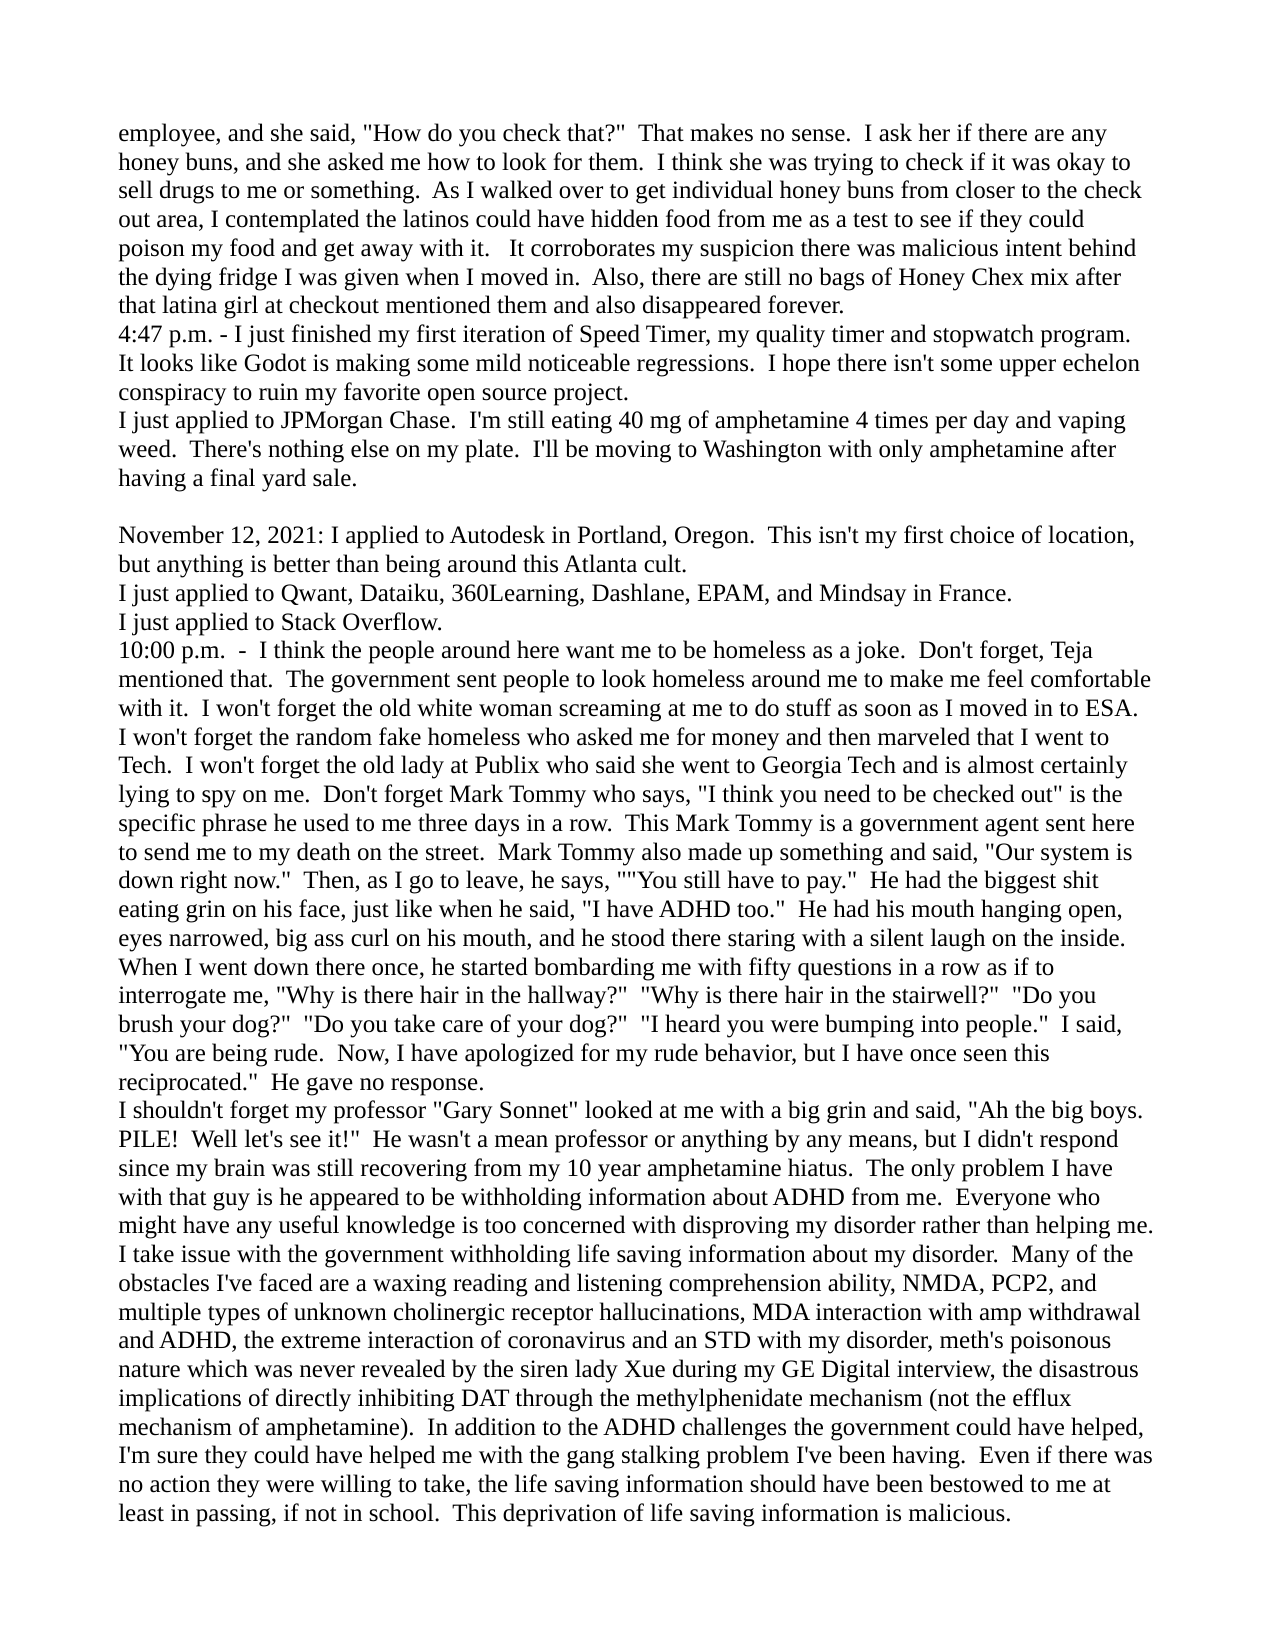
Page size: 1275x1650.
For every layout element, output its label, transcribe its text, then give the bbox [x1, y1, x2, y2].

text I just applied to JPMorgan Chase. I'm still eating 40 mg of amphetamine 4 times per day and vaping weed. There's nothing else on my plate. I'll be moving to Washington with only amphetamine after having a final yard sale. [118, 406, 1157, 492]
text November 12, 2021: I applied to Autodesk in Portland, Oregon. This isn't my first choice of location, but anything is better than being around this Atlanta cult. [118, 521, 1157, 578]
text I shouldn't forget my professor "Gary Sonnet" looked at me with a big grin and said, "Ah the big boys. PILE! Well let's see it!" He wasn't a mean professor or anything by any means, but I didn't respond since my brain was still recovering from my 10 year amphetamine hiatus. The only problem I have with that guy is he appeared to be withholding information about ADHD from me. Everyone who might have any useful knowledge is too concerned with disproving my disorder rather than helping me. I take issue with the government withholding life saving information about my disorder. Many of the obstacles I've faced are a waxing reading and listening comprehension ability, NMDA, PCP2, and multiple types of unknown cholinergic receptor hallucinations, MDA interaction with amp withdrawal and ADHD, the extreme interaction of coronavirus and an STD with my disorder, meth's poisonous nature which was never revealed by the siren lady Xue during my GE Digital interview, the disastrous implications of directly inhibiting DAT through the methylphenidate mechanism (not the efflux mechanism of amphetamine). In addition to the ADHD challenges the government could have helped, I'm sure they could have helped me with the gang stalking problem I've been having. Even if there was no action they were willing to take, the life saving information should have been bestowed to me at least in passing, if not in school. This deprivation of life saving information is malicious. [118, 1096, 1157, 1527]
text I just applied to Qwant, Dataiku, 360Learning, Dashlane, EPAM, and Mindsay in France. [118, 578, 1157, 607]
text 4:47 p.m. - I just finished my first iteration of Speed Timer, my quality timer and stopwatch program. It looks like Godot is making some mild noticeable regressions. I hope there isn't some upper echelon conspiracy to ruin my favorite open source project. [118, 319, 1157, 406]
text I just applied to Stack Overflow. [118, 607, 1157, 636]
text employee, and she said, "How do you check that?" That makes no sense. I ask her if there are any honey buns, and she asked me how to look for them. I think she was trying to check if it was okay to sell drugs to me or something. As I walked over to get individual honey buns from closer to the check out area, I contemplated the latinos could have hidden food from me as a test to see if they could poison my food and get away with it. It corroborates my suspicion there was malicious intent behind the dying fridge I was given when I moved in. Also, there are still no bags of Honey Chex mix after that latina girl at checkout mentioned them and also disappeared forever. [118, 118, 1157, 319]
text 10:00 p.m. - I think the people around here want me to be homeless as a joke. Don't forget, Teja mentioned that. The government sent people to look homeless around me to make me feel comfortable with it. I won't forget the old white woman screaming at me to do stuff as soon as I moved in to ESA. I won't forget the random fake homeless who asked me for money and then marveled that I went to Tech. I won't forget the old lady at Publix who said she went to Georgia Tech and is almost certainly lying to spy on me. Don't forget Mark Tommy who says, "I think you need to be checked out" is the specific phrase he used to me three days in a row. This Mark Tommy is a government agent sent here to send me to my death on the street. Mark Tommy also made up something and said, "Our system is down right now." Then, as I go to leave, he says, ""You still have to pay." He had the biggest shit eating grin on his face, just like when he said, "I have ADHD too." He had his mouth hanging open, eyes narrowed, big ass curl on his mouth, and he stood there staring with a silent laugh on the inside. When I went down there once, he started bombarding me with fifty questions in a row as if to interrogate me, "Why is there hair in the hallway?" "Why is there hair in the stairwell?" "Do you brush your dog?" "Do you take care of your dog?" "I heard you were bumping into people." I said, "You are being rude. Now, I have apologized for my rude behavior, but I have once seen this reciprocated." He gave no response. [118, 636, 1157, 1096]
